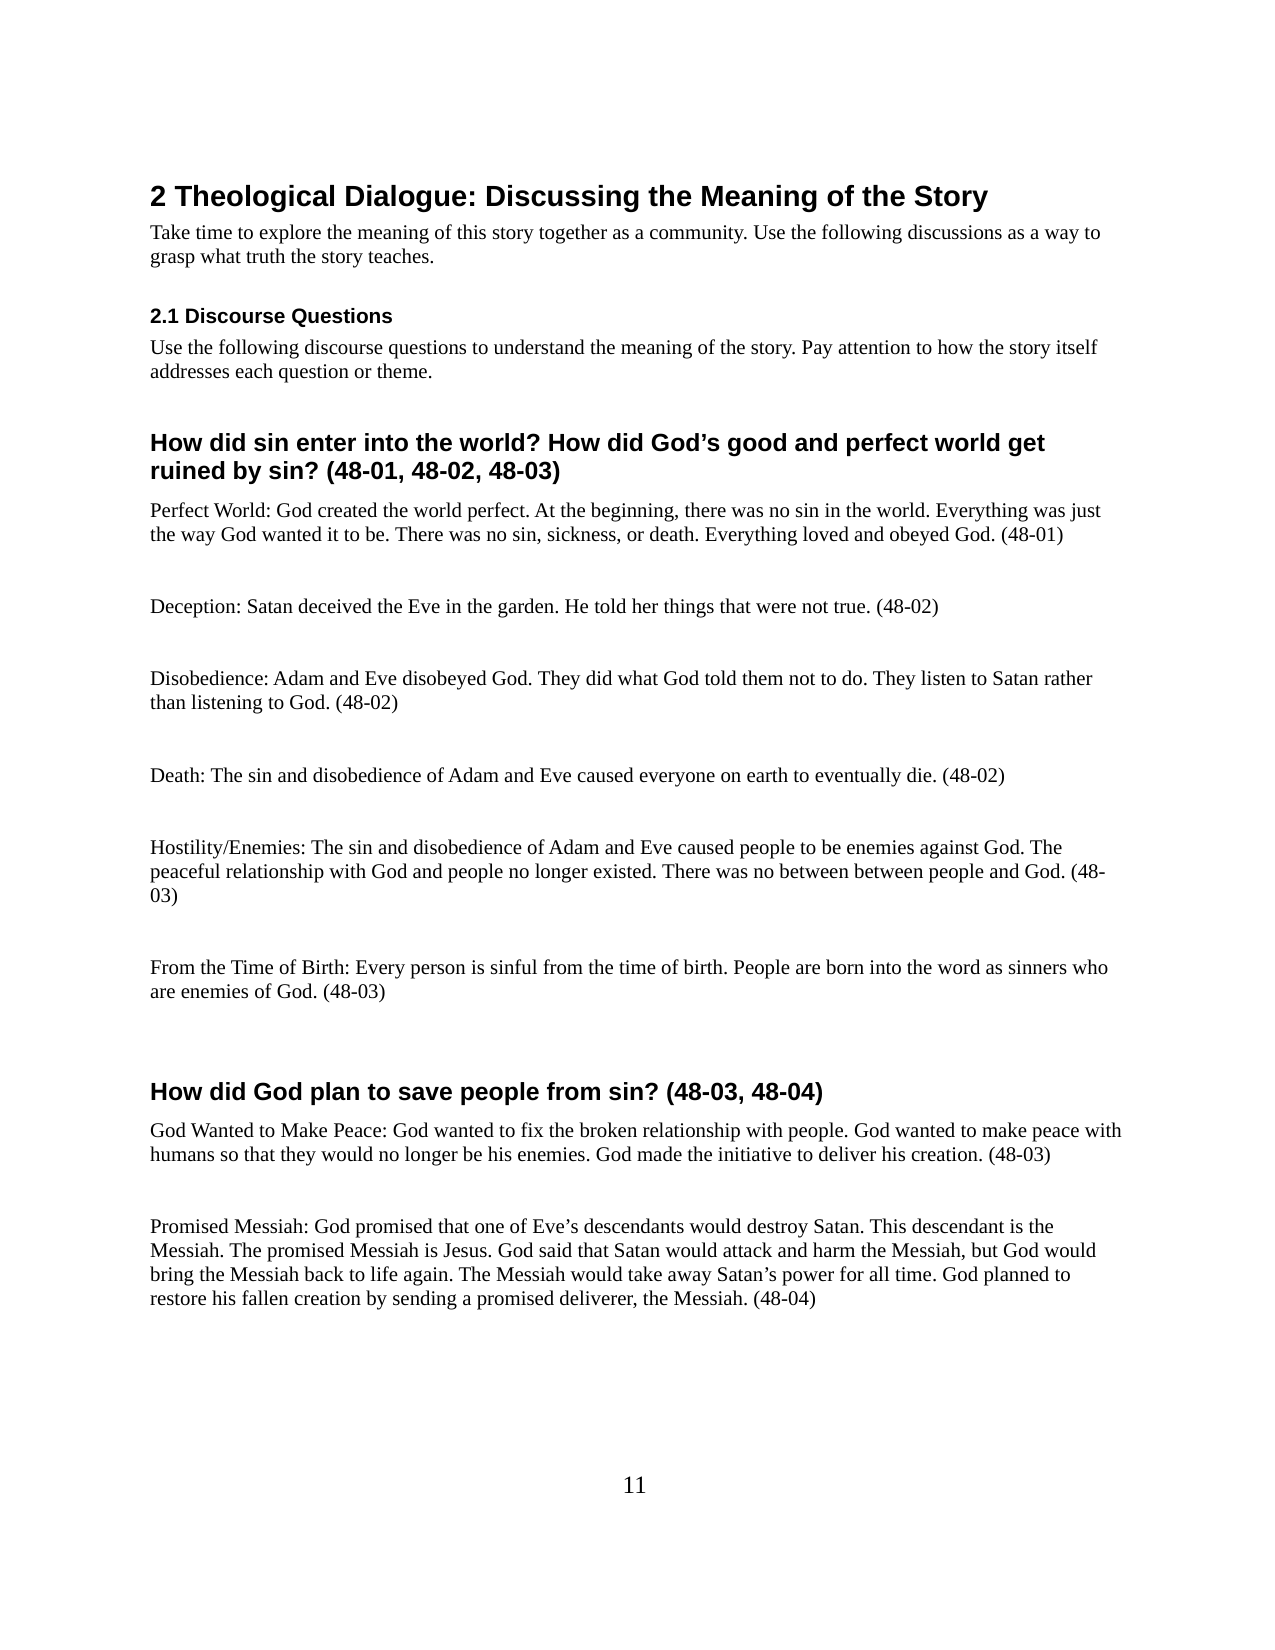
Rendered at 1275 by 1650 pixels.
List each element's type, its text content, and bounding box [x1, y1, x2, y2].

subtitle How did God plan to save people from sin? (48-03, 48-04) [150, 1077, 1125, 1105]
subtitle 2.1 Discourse Questions [150, 304, 1125, 328]
text Perfect World: God created the world perfect. At the beginning, there was no sin in the world. Everything was just the way God wanted it to be. There was no sin, sickness, or death. Everything loved and obeyed God. (48-01) [150, 497, 1125, 546]
text Deception: Satan deceived the Eve in the garden. He told her things that were not true. (48-02) [150, 594, 1125, 618]
text Death: The sin and disobedience of Adam and Eve caused everyone on earth to eventually die. (48-02) [150, 762, 1125, 787]
text Use the following discourse questions to understand the meaning of the story. Pay attention to how the story itself addresses each question or theme. [150, 335, 1125, 383]
text Take time to explore the meaning of this story together as a community. Use the following discussions as a way to grasp what truth the story teaches. [150, 220, 1125, 268]
subtitle How did sin enter into the world? How did God’s good and perfect world get ruined by sin? (48-01, 48-02, 48-03) [150, 428, 1125, 485]
text God Wanted to Make Peace: God wanted to fix the broken relationship with people. God wanted to make peace with humans so that they would no longer be his enemies. God made the initiative to deliver his creation. (48-03) [150, 1118, 1125, 1166]
text Promised Messiah: God promised that one of Eve’s descendants would destroy Satan. This descendant is the Messiah. The promised Messiah is Jesus. God said that Satan would attack and harm the Messiah, but God would bring the Messiah back to life again. The Messiah would take away Satan’s power for all time. God planned to restore his fallen creation by sending a promised deliverer, the Messiah. (48-04) [150, 1214, 1125, 1310]
text Disobedience: Adam and Eve disobeyed God. They did what God told them not to do. They listen to Satan rather than listening to God. (48-02) [150, 666, 1125, 714]
subtitle 2 Theological Dialogue: Discussing the Meaning of the Story [150, 179, 1125, 212]
text Hostility/Enemies: The sin and disobedience of Adam and Eve caused people to be enemies against God. The peaceful relationship with God and people no longer existed. There was no between between people and God. (48-03) [150, 835, 1125, 907]
text From the Time of Birth: Every person is sinful from the time of birth. People are born into the word as sinners who are enemies of God. (48-03) [150, 955, 1125, 1003]
